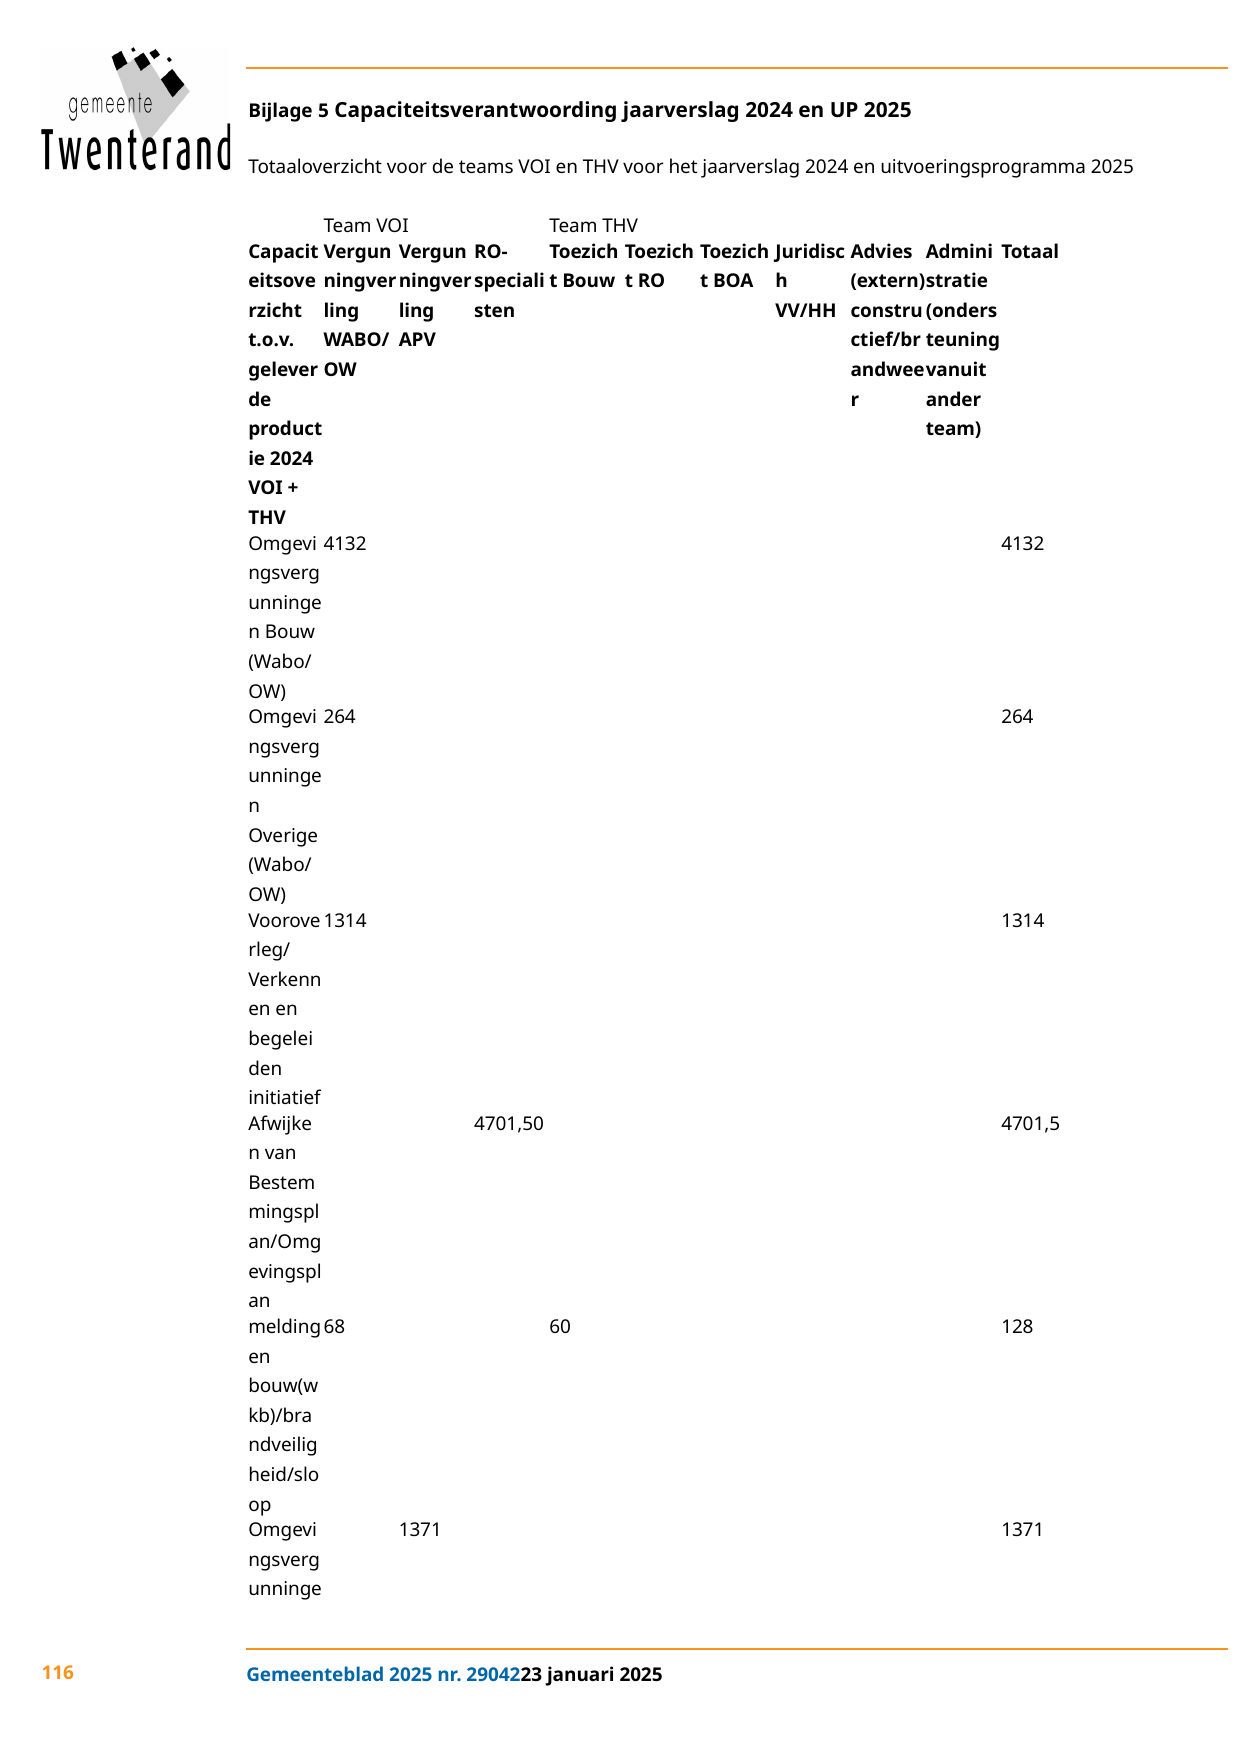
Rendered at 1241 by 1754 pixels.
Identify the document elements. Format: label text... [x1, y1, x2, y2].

table_cell [549, 1516, 624, 1601]
table_cell 264 [1001, 704, 1076, 907]
text Totaaloverzicht voor de teams VOI en THV voor het jaarverslag 2024 en uitvoeringsprogramma 2025 [248, 153, 1152, 179]
table_cell Omgevingsvergunningen Bouw (Wabo/OW) [248, 530, 323, 703]
table_cell 1314 [1001, 907, 1076, 1110]
table_cell [1076, 530, 1152, 703]
table_cell Administratie (ondersteuning vanuit ander team) [926, 238, 1001, 530]
table_cell [1076, 367, 1152, 392]
table_cell Toezicht Bouw [549, 238, 624, 530]
table_cell [700, 1110, 775, 1313]
table_cell [399, 530, 474, 703]
table_cell [700, 1516, 775, 1601]
table_cell 4132 [1001, 530, 1076, 703]
table_cell [474, 1313, 549, 1516]
table_cell [625, 704, 700, 907]
table_cell 4132 [323, 530, 398, 703]
table_cell [926, 1110, 1001, 1313]
table_cell [549, 530, 624, 703]
table_cell [549, 704, 624, 907]
table_cell [625, 1313, 700, 1516]
table_cell [1076, 1313, 1152, 1516]
table_cell [1076, 418, 1152, 530]
table_cell [1076, 289, 1152, 315]
table_cell [1076, 315, 1152, 341]
table_cell [1076, 1516, 1152, 1601]
table_cell Vergunningverling APV [399, 238, 474, 530]
table_cell 60 [549, 1313, 624, 1516]
table_cell [549, 1110, 624, 1313]
table_cell [926, 1313, 1001, 1516]
table_header [1001, 212, 1076, 238]
table_cell [474, 530, 549, 703]
table_cell [474, 704, 549, 907]
table_cell [700, 1313, 775, 1516]
table_cell 264 [323, 704, 398, 907]
table_cell 4701,5 [1001, 1110, 1076, 1313]
table_cell 1371 [1001, 1516, 1076, 1601]
table_cell [1076, 704, 1152, 907]
table_cell [850, 530, 926, 703]
table_cell [926, 530, 1001, 703]
table_cell Toezicht RO [625, 238, 700, 530]
table_cell [323, 1110, 398, 1313]
table_header [926, 212, 1001, 238]
table_cell [775, 1313, 850, 1516]
table_header [850, 212, 926, 238]
table_cell [926, 704, 1001, 907]
table_header [248, 212, 323, 238]
table_cell [700, 530, 775, 703]
table_header Team THV [549, 212, 850, 238]
table_cell Advies (extern) constructief/brandweer [850, 238, 926, 530]
table_cell [926, 1516, 1001, 1601]
table_cell [1076, 238, 1152, 264]
table_cell meldingen bouw(wkb)/brandveiligheid/sloop [248, 1313, 323, 1516]
table_cell [700, 907, 775, 1110]
table_cell [775, 1516, 850, 1601]
table_cell Totaal [1001, 238, 1076, 530]
table_cell Afwijken van Bestemmingsplan/Omgevingsplan [248, 1110, 323, 1313]
table_cell [775, 530, 850, 703]
table_cell [625, 1110, 700, 1313]
table_header [1076, 212, 1152, 238]
table_cell [1076, 341, 1152, 367]
table_cell [775, 907, 850, 1110]
table_cell [399, 907, 474, 1110]
table_cell Vergunningverling WABO/OW [323, 238, 398, 530]
table_cell [625, 530, 700, 703]
table_cell [625, 1516, 700, 1601]
table_cell Vooroverleg/Verkennen en begeleiden initiatief [248, 907, 323, 1110]
table_cell Capaciteitsoverzicht t.o.v. geleverde productie 2024 VOI + THV [248, 238, 323, 530]
table_cell [850, 1110, 926, 1313]
table_cell [850, 704, 926, 907]
table_cell [399, 1313, 474, 1516]
picture [41, 47, 231, 172]
table_cell [1076, 392, 1152, 418]
table_cell [1076, 907, 1152, 1110]
text Bijlage 5 Capaciteitsverantwoording jaarverslag 2024 en UP 2025 [248, 95, 1152, 123]
table_cell [625, 907, 700, 1110]
table_cell [399, 704, 474, 907]
table_cell 4701,50 [474, 1110, 549, 1313]
table_cell 128 [1001, 1313, 1076, 1516]
table_cell RO-specialisten [474, 238, 549, 530]
table_cell [399, 1110, 474, 1313]
table_cell [1076, 264, 1152, 289]
table_cell 68 [323, 1313, 398, 1516]
table_cell [1076, 1110, 1152, 1313]
table_cell Omgevingsvergunningen Overige (Wabo/OW) [248, 704, 323, 907]
table_cell [549, 907, 624, 1110]
table_header Team VOI [323, 212, 549, 238]
table_cell 1371 [399, 1516, 474, 1601]
table_cell [850, 1313, 926, 1516]
table_cell Toezicht BOA [700, 238, 775, 530]
table_cell Juridisch VV/HH [775, 238, 850, 530]
table_cell [474, 907, 549, 1110]
table_cell [323, 1516, 398, 1601]
table_cell [850, 907, 926, 1110]
table_cell [775, 704, 850, 907]
table_cell [850, 1516, 926, 1601]
table_cell [700, 704, 775, 907]
table_cell [775, 1110, 850, 1313]
table_cell [474, 1516, 549, 1601]
table_cell [926, 907, 1001, 1110]
table_cell 1314 [323, 907, 398, 1110]
table_cell Omgevingsvergunninge [248, 1516, 323, 1601]
